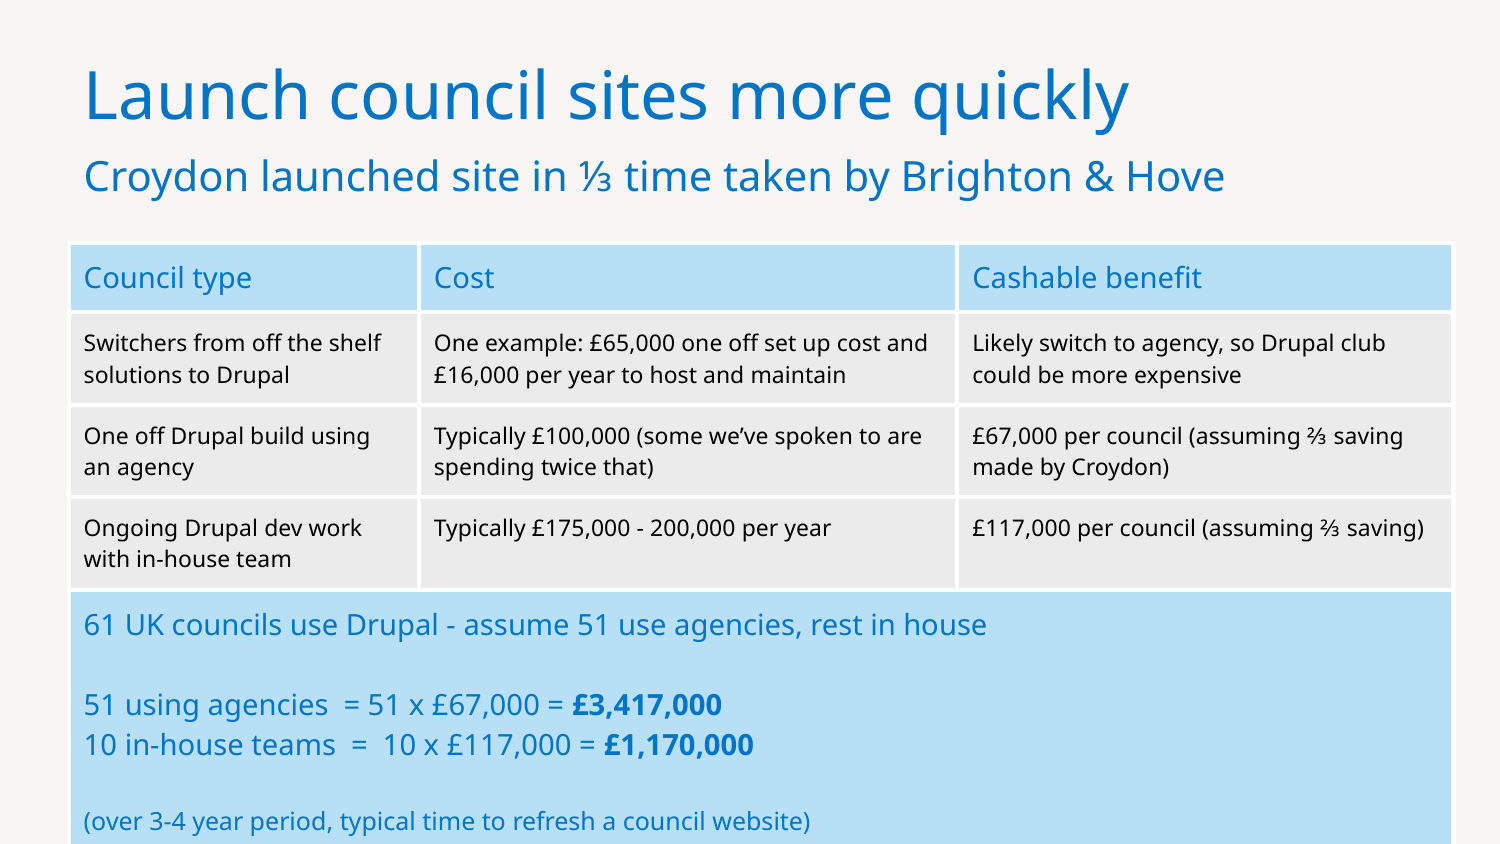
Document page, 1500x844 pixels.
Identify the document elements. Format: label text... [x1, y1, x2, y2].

text_box Croydon launched site in ⅓ time taken by Brighton & Hove [68, 134, 1475, 239]
table_cell Typically £175,000 - 200,000 per year [421, 499, 955, 588]
table_header Cashable benefit [959, 245, 1451, 310]
table_header Cost [421, 245, 955, 310]
table_cell One example: £65,000 one off set up cost and £16,000 per year to host and maintain [421, 314, 955, 403]
table_header Council type [71, 245, 417, 310]
table_cell One off Drupal build using an agency [71, 407, 417, 495]
table_cell £117,000 per council (assuming ⅔ saving) [959, 499, 1451, 588]
text_box Launch council sites more quickly [68, 38, 1475, 134]
table_cell Likely switch to agency, so Drupal club could be more expensive [959, 314, 1451, 403]
table_cell Switchers from off the shelf solutions to Drupal [71, 314, 417, 403]
table_cell 61 UK councils use Drupal - assume 51 use agencies, rest in house 51 using agencies = 51 x £67,000 = £3,417,000 10 in-house teams = 10 x £117,000 = £1,170,000 (over 3-4 year period, typical time to refresh a council website) [71, 592, 1451, 844]
table_cell Ongoing Drupal dev work with in-house team [71, 499, 417, 588]
table_cell £67,000 per council (assuming ⅔ saving made by Croydon) [959, 407, 1451, 495]
table_cell Typically £100,000 (some we’ve spoken to are spending twice that) [421, 407, 955, 495]
